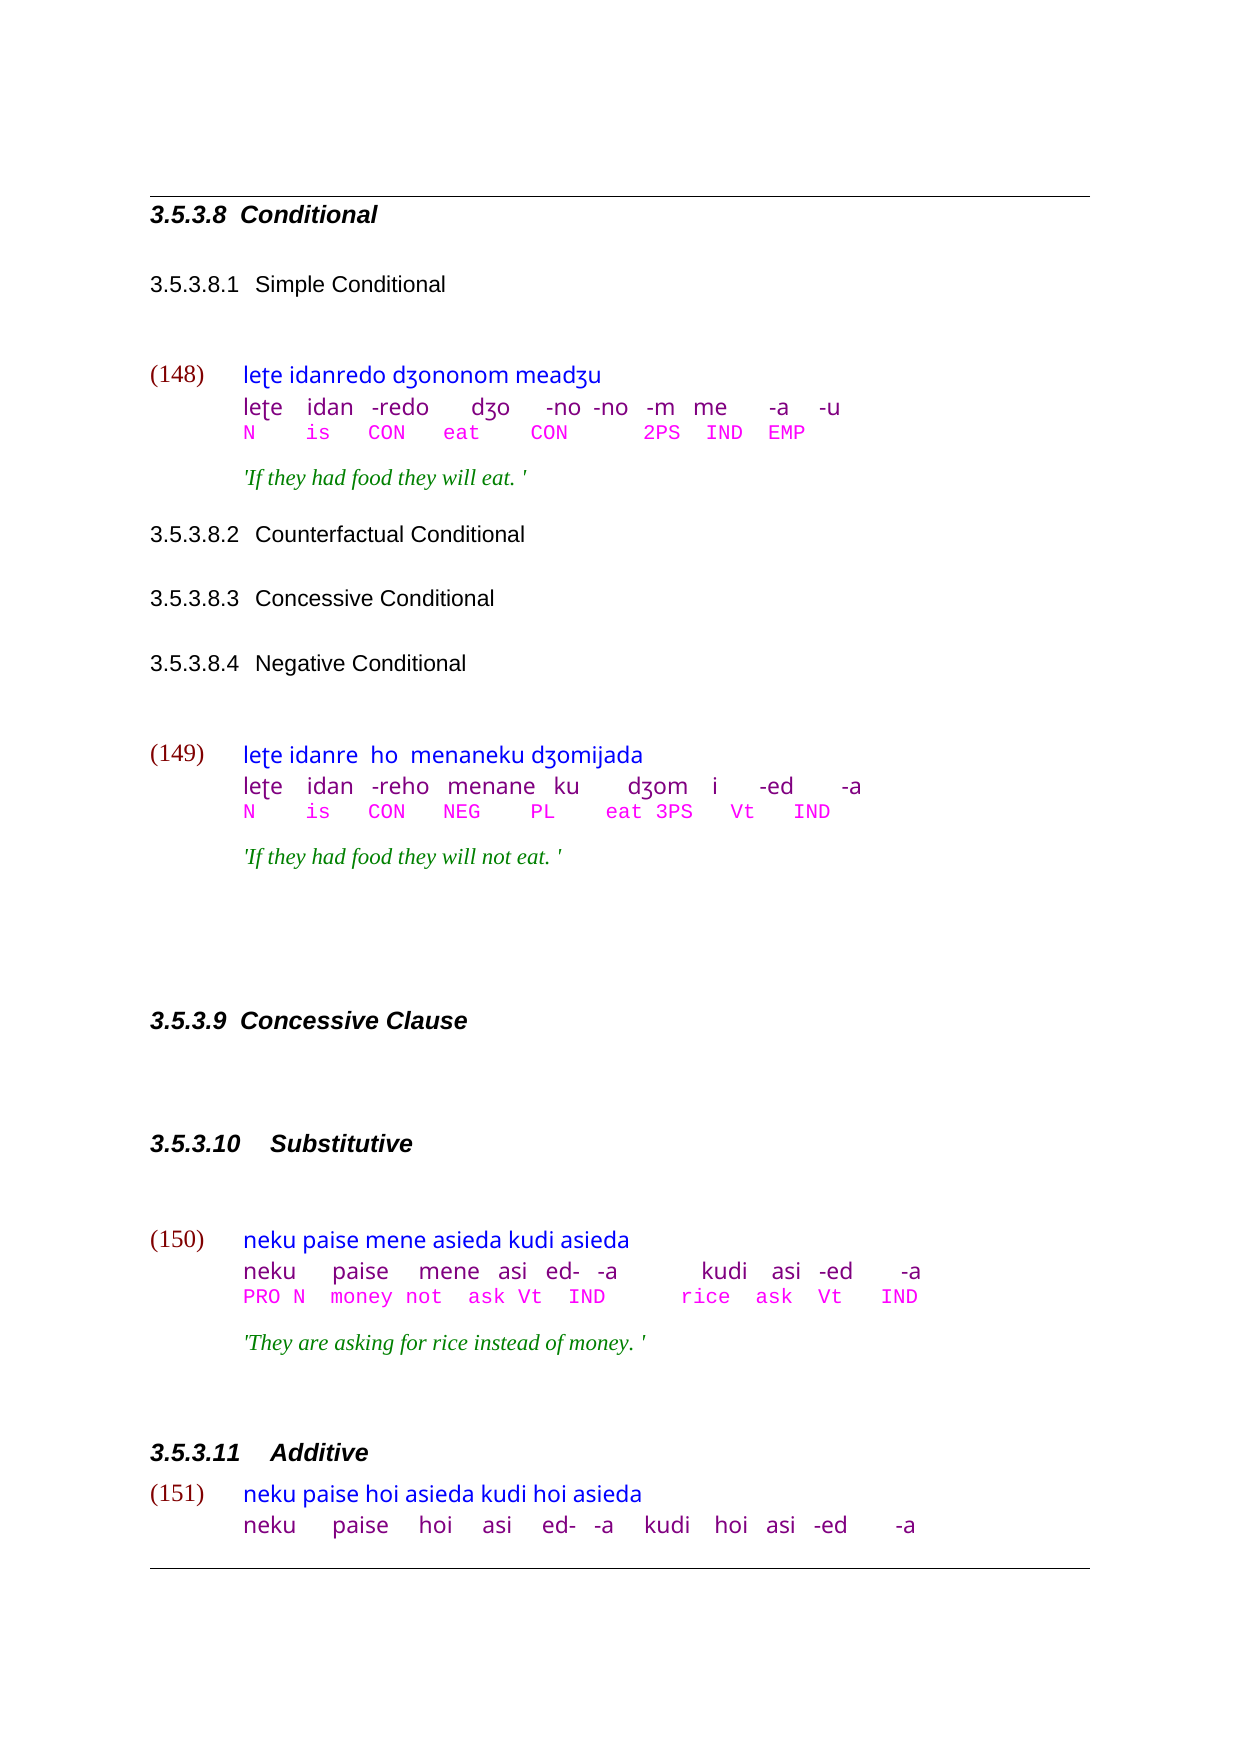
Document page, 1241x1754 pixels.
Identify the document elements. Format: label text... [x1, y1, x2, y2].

table_cell [143, 1509, 235, 1541]
subtitle Concessive Conditional [150, 580, 1090, 613]
table_header [143, 1478, 235, 1509]
subtitle Substitutive [150, 1126, 1090, 1159]
table_cell [143, 801, 235, 870]
table_header leʈe idanredo dʒononom meadʒu [235, 359, 1240, 391]
table_cell neku paise hoi asi ed- -a kudi hoi asi -ed -a [235, 1509, 1240, 1541]
subtitle Negative Conditional [150, 645, 1090, 678]
table_cell N is CON eat CON 2PS IND EMP 'If they had food they will eat. ' [235, 422, 1240, 491]
table_header neku paise hoi asieda kudi hoi asieda [235, 1478, 1240, 1509]
table_header [143, 359, 235, 391]
table_cell [143, 422, 235, 491]
table_cell N is CON NEG PL eat 3PS Vt IND 'If they had food they will not eat. ' [235, 801, 1240, 870]
table_cell PRO N money not ask Vt IND rice ask Vt IND 'They are asking for rice instead of money. ' [235, 1286, 1240, 1355]
table_header leʈe idanre ho menaneku dʒomijada [235, 739, 1240, 770]
table_cell [143, 1255, 235, 1286]
subtitle Simple Conditional [150, 266, 1090, 299]
table_cell leʈe idan -reho menane ku dʒom i -ed -a [235, 770, 1240, 801]
table_cell [143, 770, 235, 801]
table_cell leʈe idan -redo dʒo -no -no -m me -a -u [235, 391, 1240, 422]
subtitle Additive [150, 1434, 1090, 1468]
subtitle Counterfactual Conditional [150, 516, 1090, 549]
subtitle Conditional [150, 197, 1090, 230]
table_header neku paise mene asieda kudi asieda [235, 1224, 1240, 1255]
table_header [143, 1224, 235, 1255]
subtitle Concessive Clause [150, 1003, 1090, 1036]
table_header [143, 739, 235, 770]
table_cell [143, 1286, 235, 1355]
table_cell neku paise mene asi ed- -a kudi asi -ed -a [235, 1255, 1240, 1286]
table_cell [143, 391, 235, 422]
